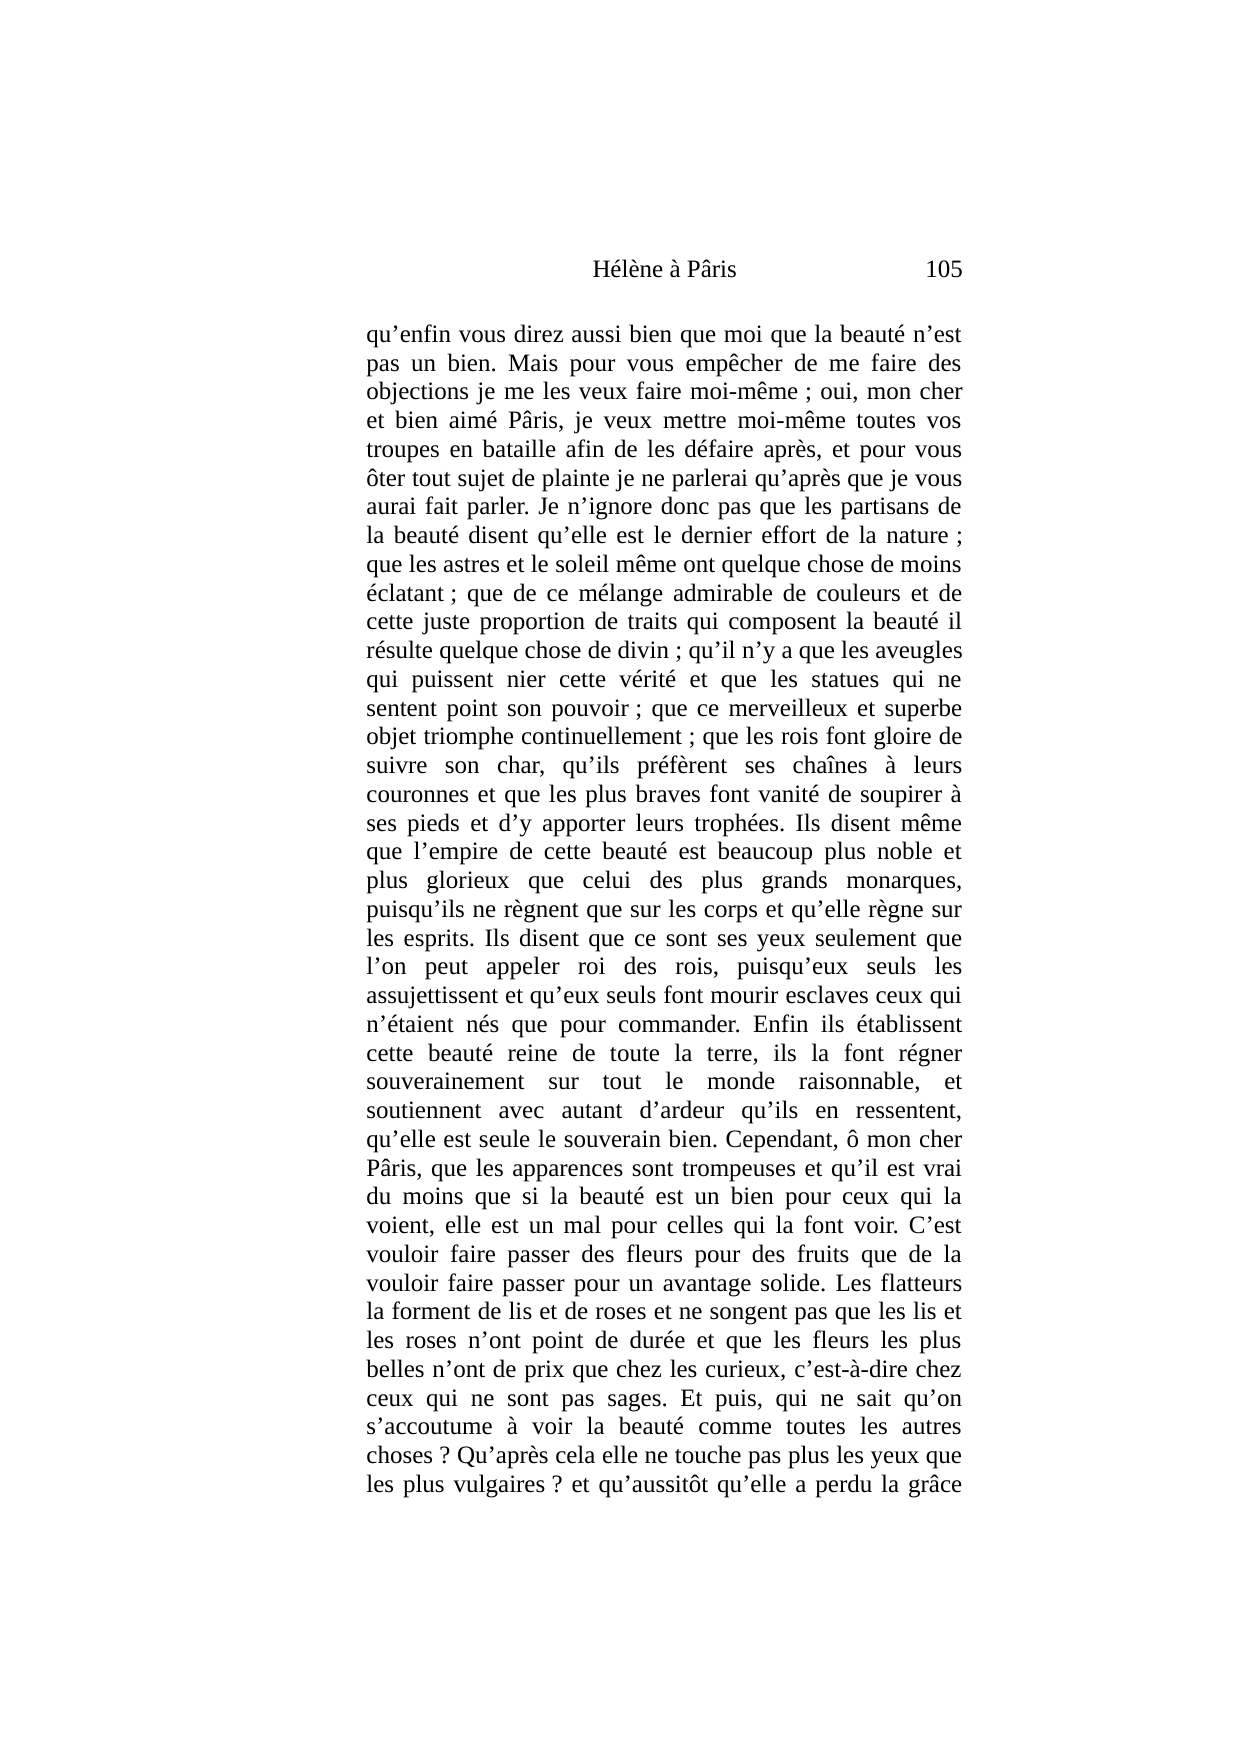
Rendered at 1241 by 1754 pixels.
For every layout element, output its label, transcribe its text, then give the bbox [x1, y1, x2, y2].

text qu’enfin vous direz aussi bien que moi que la beauté n’est pas un bien. Mais pour vous empêcher de me faire des objections je me les veux faire moi-même ; oui, mon cher et bien aimé Pâris, je veux mettre moi-même toutes vos troupes en bataille afin de les défaire après, et pour vous ôter tout sujet de plainte je ne parlerai qu’après que je vous aurai fait parler. Je n’ignore donc pas que les partisans de la beauté disent qu’elle est le dernier effort de la nature ; que les astres et le soleil même ont quelque chose de moins éclatant ; que de ce mélange admirable de couleurs et de cette juste proportion de traits qui composent la beauté il résulte quelque chose de divin ; qu’il n’y a que les aveugles qui puissent nier cette vérité et que les statues qui ne sentent point son pouvoir ; que ce merveilleux et superbe objet triomphe continuellement ; que les rois font gloire de suivre son char, qu’ils préfèrent ses chaînes à leurs couronnes et que les plus braves font vanité de soupirer à ses pieds et d’y apporter leurs trophées. Ils disent même que l’empire de cette beauté est beaucoup plus noble et plus glorieux que celui des plus grands monarques, puisqu’ils ne règnent que sur les corps et qu’elle règne sur les esprits. Ils disent que ce sont ses yeux seulement que l’on peut appeler roi des rois, puisqu’eux seuls les assujettissent et qu’eux seuls font mourir esclaves ceux qui n’étaient nés que pour commander. Enfin ils établissent cette beauté reine de toute la terre, ils la font régner souverainement sur tout le monde raisonnable, et soutiennent avec autant d’ardeur qu’ils en ressentent, qu’elle est seule le souverain bien. Cependant, ô mon cher Pâris, que les apparences sont trompeuses et qu’il est vrai du moins que si la beauté est un bien pour ceux qui la voient, elle est un mal pour celles qui la font voir. C’est vouloir faire passer des fleurs pour des fruits que de la vouloir faire passer pour un avantage solide. Les flatteurs la forment de lis et de roses et ne songent pas que les lis et les roses n’ont point de durée et que les fleurs les plus belles n’ont de prix que chez les curieux, c’est-à-dire chez ceux qui ne sont pas sages. Et puis, qui ne sait qu’on s’accoutume à voir la beauté comme toutes les autres choses ? Qu’après cela elle ne touche pas plus les yeux que les plus vulgaires ? et qu’aussitôt qu’elle a perdu la grâce [366, 319, 963, 1498]
